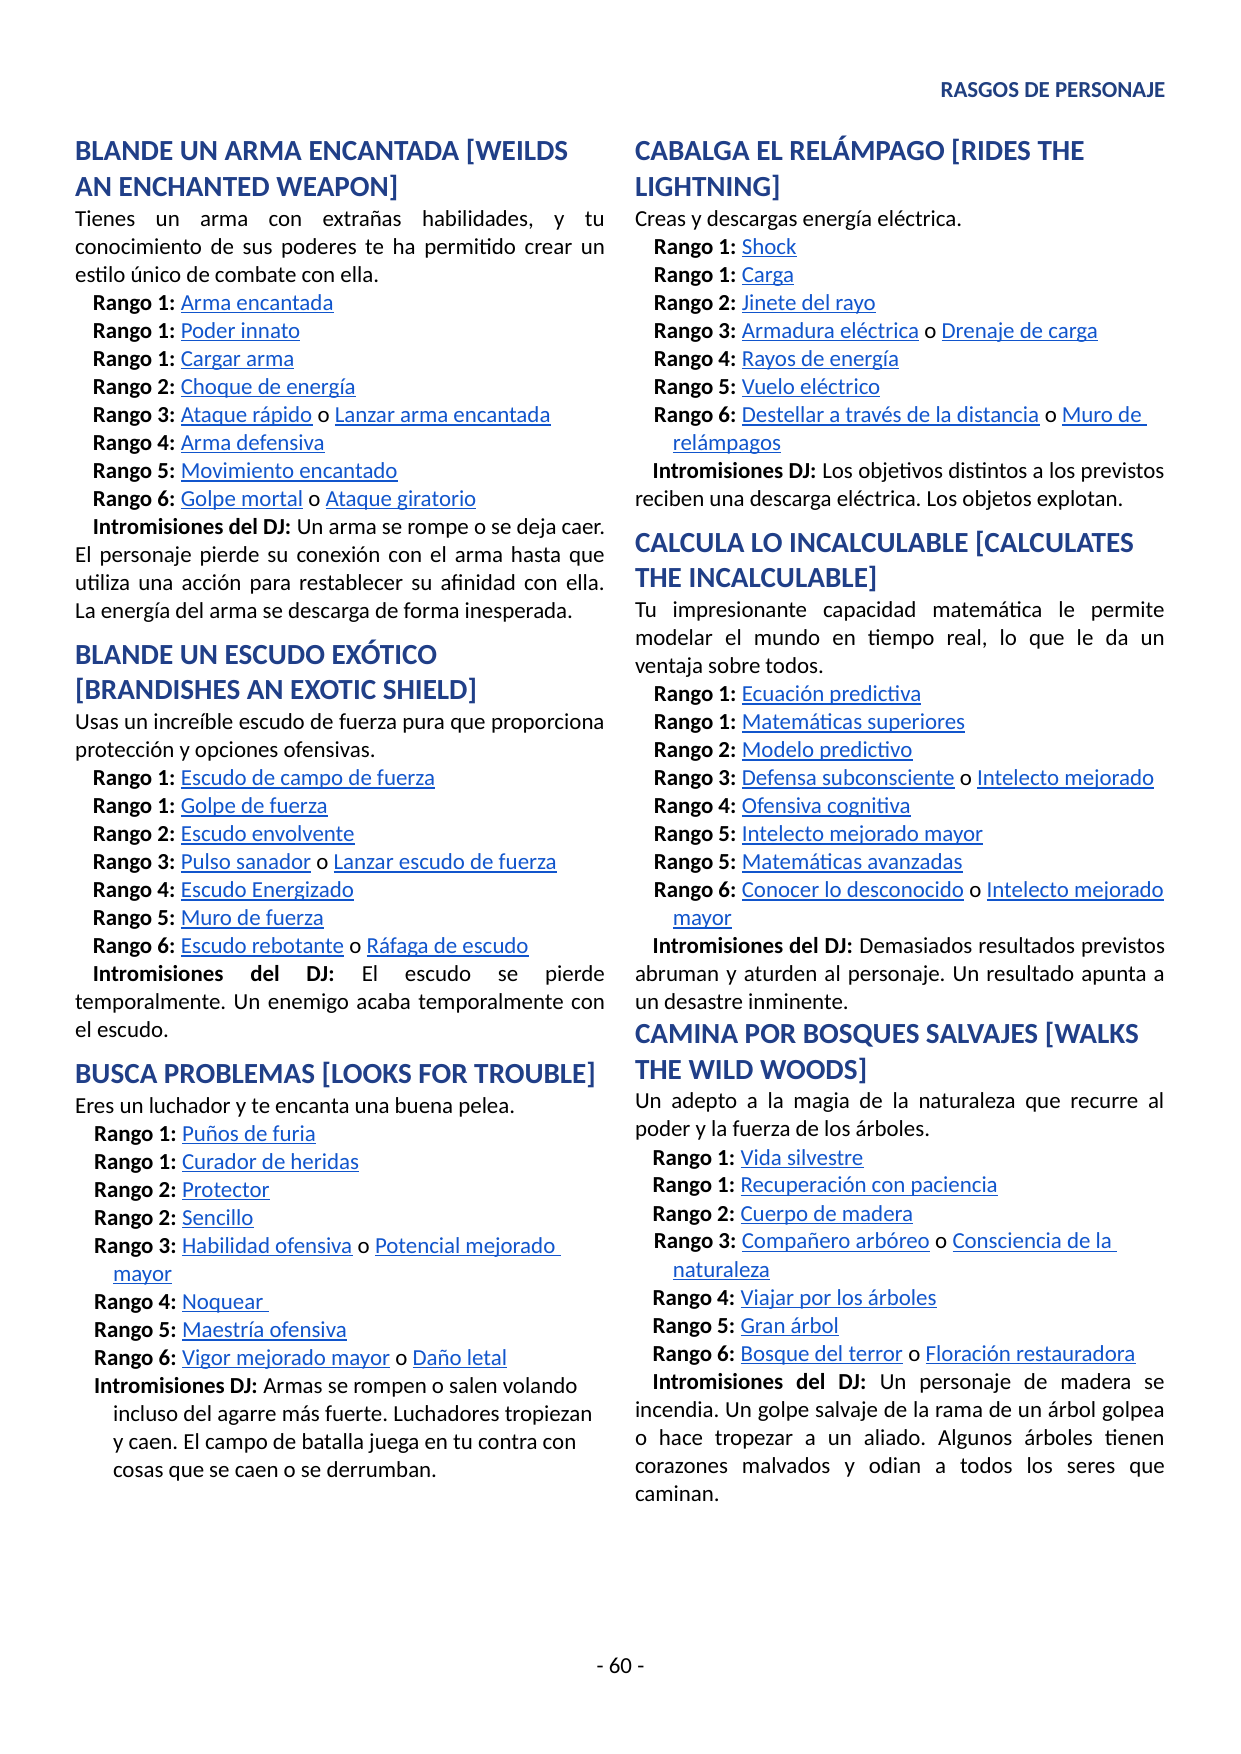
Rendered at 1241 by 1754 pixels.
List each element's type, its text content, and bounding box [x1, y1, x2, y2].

text Rango 1: Ecuación predictiva [654, 679, 1165, 707]
text Rango 1: Vida silvestre [635, 1143, 1165, 1171]
text Intromisiones del DJ: Demasiados resultados previstos abruman y aturden al personaje. Un resultado apunta a un desastre inminente. [635, 931, 1165, 1015]
text Intromisiones DJ: Los objetivos distintos a los previstos reciben una descarga eléctrica. Los objetos explotan. [635, 456, 1165, 512]
subtitle Calcula lo incalculable [Calculates the Incalculable] [635, 524, 1165, 595]
subtitle Busca problemas [Looks for Trouble] [75, 1055, 605, 1091]
text Tu impresionante capacidad matemática le permite modelar el mundo en tiempo real, lo que le da un ventaja sobre todos. [635, 595, 1165, 679]
text Rango 2: Protector [94, 1175, 605, 1203]
text Creas y descargas energía eléctrica. [635, 204, 1165, 232]
text Eres un luchador y te encanta una buena pelea. [75, 1091, 605, 1119]
text Rango 2: Jinete del rayo [654, 288, 1165, 316]
text Rango 1: Shock [654, 232, 1165, 260]
text Rango 1: Recuperación con paciencia [635, 1171, 1165, 1199]
text Rango 2: Choque de energía [75, 372, 605, 400]
text Rango 1: Carga [654, 260, 1165, 288]
subtitle Blande un arma encantada [Weilds an Enchanted Weapon] [75, 132, 605, 204]
text Rango 1: Arma encantada [75, 288, 605, 316]
text Rango 3: Armadura eléctrica o Drenaje de carga [654, 316, 1165, 344]
text Rango 3: Habilidad ofensiva o Potencial mejorado mayor [94, 1231, 605, 1287]
text Rango 4: Noquear [94, 1287, 605, 1315]
text Intromisiones del DJ: Un arma se rompe o se deja caer. El personaje pierde su conexión con el arma hasta que utiliza una acción para restablecer su afinidad con ella. La energía del arma se descarga de forma inesperada. [75, 512, 605, 624]
text Intromisiones DJ: Armas se rompen o salen volando incluso del agarre más fuerte. Luchadores tropiezan y caen. El campo de batalla juega en tu contra con cosas que se caen o se derrumban. [94, 1371, 605, 1483]
text Rango 1: Golpe de fuerza [75, 791, 605, 819]
text Rango 5: Intelecto mejorado mayor [654, 819, 1165, 847]
text Rango 6: Conocer lo desconocido o Intelecto mejorado mayor [654, 875, 1165, 931]
text Rango 6: Bosque del terror o Floración restauradora [635, 1339, 1165, 1367]
text Rango 4: Viajar por los árboles [635, 1283, 1165, 1311]
text Rango 2: Cuerpo de madera [635, 1199, 1165, 1227]
text Rango 4: Escudo Energizado [75, 875, 605, 903]
text Rango 5: Matemáticas avanzadas [654, 847, 1165, 875]
subtitle Camina por bosques salvajes [Walks the Wild Woods] [635, 1015, 1165, 1087]
text Rango 1: Puños de furia [94, 1119, 605, 1147]
text Rango 3: Compañero arbóreo o Consciencia de la naturaleza [654, 1227, 1165, 1283]
text Rango 6: Golpe mortal o Ataque giratorio [75, 484, 605, 512]
text Intromisiones del DJ: Un personaje de madera se incendia. Un golpe salvaje de la rama de un árbol golpea o hace tropezar a un aliado. Algunos árboles tienen corazones malvados y odian a todos los seres que caminan. [635, 1367, 1165, 1507]
subtitle Cabalga el relámpago [Rides the Lightning] [635, 132, 1165, 204]
text Rango 6: Vigor mejorado mayor o Daño letal [94, 1343, 605, 1371]
text Rango 4: Arma defensiva [75, 428, 605, 456]
text Rango 1: Poder innato [75, 316, 605, 344]
text Tienes un arma con extrañas habilidades, y tu conocimiento de sus poderes te ha permitido crear un estilo único de combate con ella. [75, 204, 605, 288]
text Rango 2: Sencillo [94, 1203, 605, 1231]
text Rango 5: Maestría ofensiva [94, 1315, 605, 1343]
text Intromisiones del DJ: El escudo se pierde temporalmente. Un enemigo acaba temporalmente con el escudo. [75, 959, 605, 1043]
text Rango 2: Escudo envolvente [75, 819, 605, 847]
text Rango 2: Modelo predictivo [654, 735, 1165, 763]
text Rango 6: Escudo rebotante o Ráfaga de escudo [75, 931, 605, 959]
text Un adepto a la magia de la naturaleza que recurre al poder y la fuerza de los árboles. [635, 1087, 1165, 1143]
text Rango 5: Vuelo eléctrico [654, 372, 1165, 400]
text Rango 4: Ofensiva cognitiva [654, 791, 1165, 819]
text Rango 4: Rayos de energía [654, 344, 1165, 372]
text Rango 3: Ataque rápido o Lanzar arma encantada [75, 400, 605, 428]
text Rango 1: Matemáticas superiores [654, 707, 1165, 735]
subtitle Blande un escudo exótico [Brandishes an Exotic Shield] [75, 636, 605, 707]
text Rango 1: Escudo de campo de fuerza [75, 763, 605, 791]
text Rango 6: Destellar a través de la distancia o Muro de relámpagos [654, 400, 1165, 456]
text Rango 5: Movimiento encantado [75, 456, 605, 484]
text Rango 1: Cargar arma [75, 344, 605, 372]
text Rango 5: Muro de fuerza [75, 903, 605, 931]
text Rango 1: Curador de heridas [94, 1147, 605, 1175]
text Usas un increíble escudo de fuerza pura que proporciona protección y opciones ofensivas. [75, 707, 605, 763]
text Rango 3: Pulso sanador o Lanzar escudo de fuerza [75, 847, 605, 875]
text Rango 5: Gran árbol [635, 1311, 1165, 1339]
text Rango 3: Defensa subconsciente o Intelecto mejorado [654, 763, 1165, 791]
